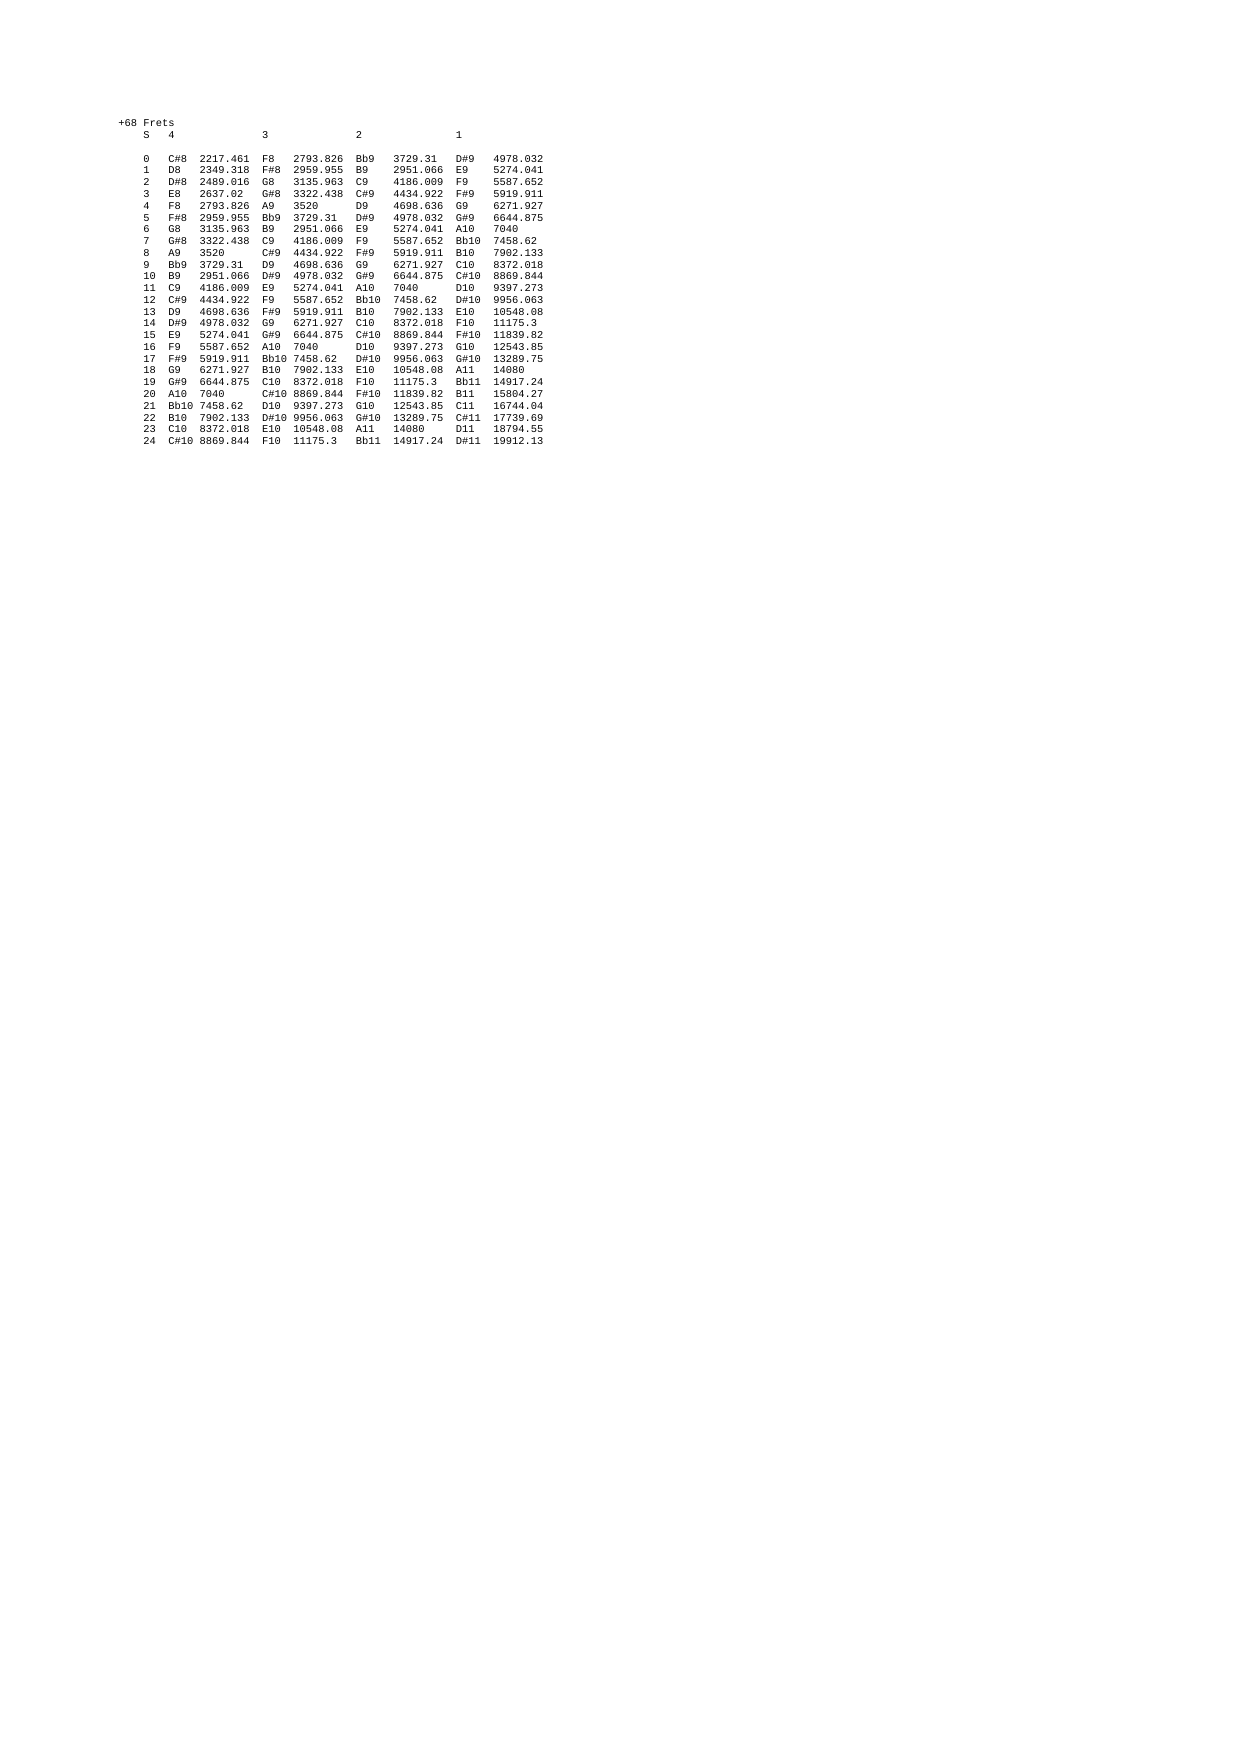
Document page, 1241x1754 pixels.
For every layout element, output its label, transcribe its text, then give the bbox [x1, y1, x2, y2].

text 0 C#8 2217.461 F8 2793.826 Bb9 3729.31 D#9 4978.032 [118, 153, 1122, 165]
text 13 D9 4698.636 F#9 5919.911 B10 7902.133 E10 10548.08 [118, 306, 1122, 318]
text 6 G8 3135.963 B9 2951.066 E9 5274.041 A10 7040 [118, 224, 1122, 236]
text 2 D#8 2489.016 G8 3135.963 C9 4186.009 F9 5587.652 [118, 177, 1122, 189]
text 19 G#9 6644.875 C10 8372.018 F10 11175.3 Bb11 14917.24 [118, 377, 1122, 389]
text 10 B9 2951.066 D#9 4978.032 G#9 6644.875 C#10 8869.844 [118, 271, 1122, 283]
text 7 G#8 3322.438 C9 4186.009 F9 5587.652 Bb10 7458.62 [118, 236, 1122, 248]
text 18 G9 6271.927 B10 7902.133 E10 10548.08 A11 14080 [118, 365, 1122, 377]
text 21 Bb10 7458.62 D10 9397.273 G10 12543.85 C11 16744.04 [118, 401, 1122, 412]
text 23 C10 8372.018 E10 10548.08 A11 14080 D11 18794.55 [118, 424, 1122, 436]
text 16 F9 5587.652 A10 7040 D10 9397.273 G10 12543.85 [118, 342, 1122, 353]
text 12 C#9 4434.922 F9 5587.652 Bb10 7458.62 D#10 9956.063 [118, 295, 1122, 306]
text 5 F#8 2959.955 Bb9 3729.31 D#9 4978.032 G#9 6644.875 [118, 212, 1122, 224]
text 9 Bb9 3729.31 D9 4698.636 G9 6271.927 C10 8372.018 [118, 259, 1122, 271]
text 22 B10 7902.133 D#10 9956.063 G#10 13289.75 C#11 17739.69 [118, 412, 1122, 424]
text +68 Frets [118, 118, 1122, 130]
text 4 F8 2793.826 A9 3520 D9 4698.636 G9 6271.927 [118, 201, 1122, 212]
text 15 E9 5274.041 G#9 6644.875 C#10 8869.844 F#10 11839.82 [118, 330, 1122, 342]
text 8 A9 3520 C#9 4434.922 F#9 5919.911 B10 7902.133 [118, 248, 1122, 259]
text S 4 3 2 1 [118, 130, 1122, 142]
text 1 D8 2349.318 F#8 2959.955 B9 2951.066 E9 5274.041 [118, 165, 1122, 177]
text 11 C9 4186.009 E9 5274.041 A10 7040 D10 9397.273 [118, 283, 1122, 295]
text 17 F#9 5919.911 Bb10 7458.62 D#10 9956.063 G#10 13289.75 [118, 353, 1122, 365]
text 24 C#10 8869.844 F10 11175.3 Bb11 14917.24 D#11 19912.13 [118, 436, 1122, 448]
text 20 A10 7040 C#10 8869.844 F#10 11839.82 B11 15804.27 [118, 389, 1122, 401]
text 3 E8 2637.02 G#8 3322.438 C#9 4434.922 F#9 5919.911 [118, 189, 1122, 201]
text 14 D#9 4978.032 G9 6271.927 C10 8372.018 F10 11175.3 [118, 318, 1122, 330]
